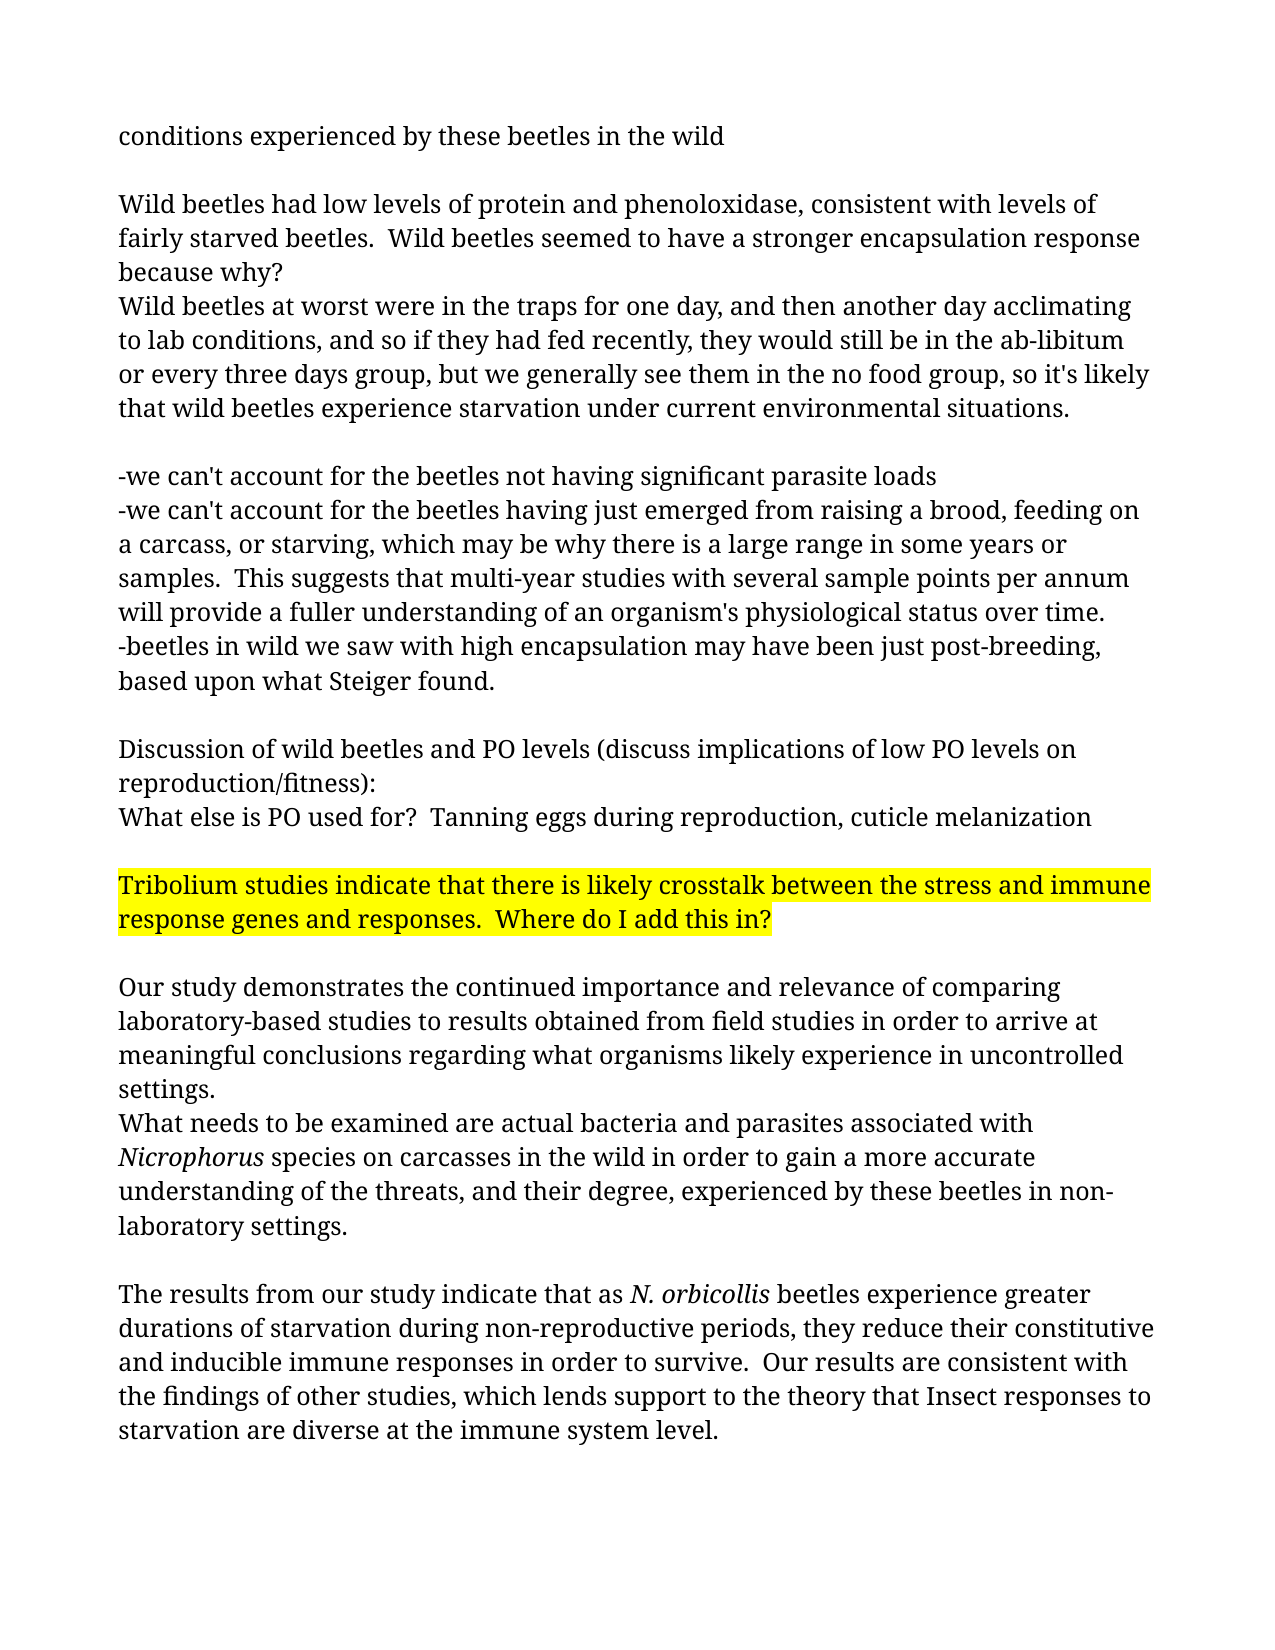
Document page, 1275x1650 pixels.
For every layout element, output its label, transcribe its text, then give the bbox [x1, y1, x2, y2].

text Our study demonstrates the continued importance and relevance of comparing laboratory-based studies to results obtained from field studies in order to arrive at meaningful conclusions regarding what organisms likely experience in uncontrolled settings. [118, 970, 1157, 1106]
text Wild beetles had low levels of protein and phenoloxidase, consistent with levels of fairly starved beetles. Wild beetles seemed to have a stronger encapsulation response because why? [118, 186, 1157, 288]
text Discussion of wild beetles and PO levels (discuss implications of low PO levels on reproduction/fitness): [118, 731, 1157, 799]
text Wild beetles at worst were in the traps for one day, and then another day acclimating to lab conditions, and so if they had fed recently, they would still be in the ab-libitum or every three days group, but we generally see them in the no food group, so it's likely that wild beetles experience starvation under current environmental situations. [118, 288, 1157, 425]
text What else is PO used for? Tanning eggs during reproduction, cuticle melanization [118, 799, 1157, 833]
text -we can't account for the beetles having just emerged from raising a brood, feeding on a carcass, or starving, which may be why there is a large range in some years or samples. This suggests that multi-year studies with several sample points per annum will provide a fuller understanding of an organism's physiological status over time. [118, 493, 1157, 629]
text -beetles in wild we saw with high encapsulation may have been just post-breeding, based upon what Steiger found. [118, 629, 1157, 697]
text What needs to be examined are actual bacteria and parasites associated with Nicrophorus species on carcasses in the wild in order to gain a more accurate understanding of the threats, and their degree, experienced by these beetles in non-laboratory settings. [118, 1106, 1157, 1242]
text Tribolium studies indicate that there is likely crosstalk between the stress and immune response genes and responses. Where do I add this in? [118, 867, 1157, 936]
text The results from our study indicate that as N. orbicollis beetles experience greater durations of starvation during non-reproductive periods, they reduce their constitutive and inducible immune responses in order to survive. Our results are consistent with the findings of other studies, which lends support to the theory that Insect responses to starvation are diverse at the immune system level. [118, 1276, 1157, 1447]
text conditions experienced by these beetles in the wild [118, 118, 1157, 152]
text -we can't account for the beetles not having significant parasite loads [118, 459, 1157, 493]
